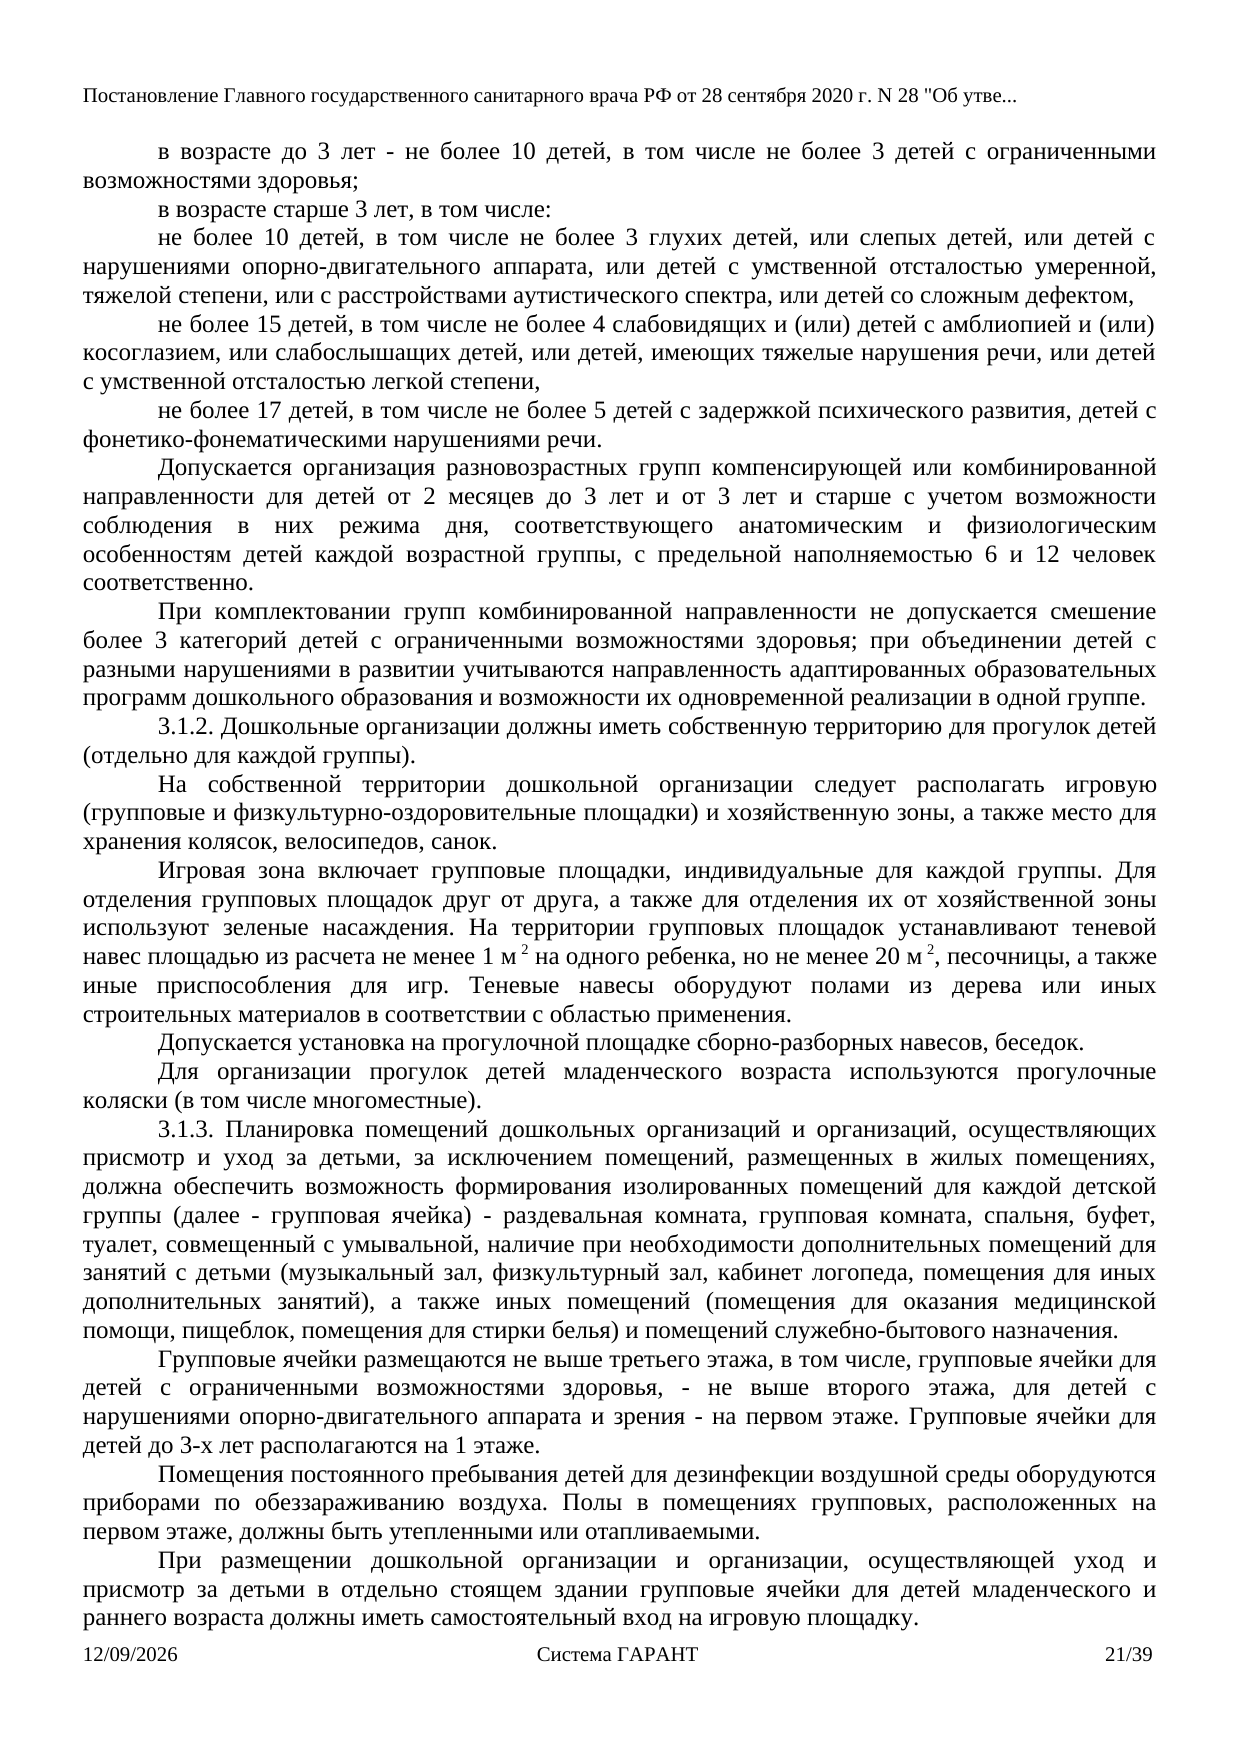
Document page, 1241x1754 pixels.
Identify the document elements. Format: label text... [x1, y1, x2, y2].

text Групповые ячейки размещаются не выше третьего этажа, в том числе, групповые ячейки для детей с ограниченными возможностями здоровья, - не выше второго этажа, для детей с нарушениями опорно-двигательного аппарата и зрения - на первом этаже. Групповые ячейки для детей до 3-х лет располагаются на 1 этаже. [83, 1344, 1157, 1459]
text не более 10 детей, в том числе не более 3 глухих детей, или слепых детей, или детей с нарушениями опорно-двигательного аппарата, или детей с умственной отсталостью умеренной, тяжелой степени, или с расстройствами аутистического спектра, или детей со сложным дефектом, [83, 222, 1157, 309]
text При комплектовании групп комбинированной направленности не допускается смешение более 3 категорий детей с ограниченными возможностями здоровья; при объединении детей с разными нарушениями в развитии учитываются направленность адаптированных образовательных программ дошкольного образования и возможности их одновременной реализации в одной группе. [83, 596, 1157, 711]
text 3.1.2. Дошкольные организации должны иметь собственную территорию для прогулок детей (отдельно для каждой группы). [83, 711, 1157, 769]
text 3.1.3. Планировка помещений дошкольных организаций и организаций, осуществляющих присмотр и уход за детьми, за исключением помещений, размещенных в жилых помещениях, должна обеспечить возможность формирования изолированных помещений для каждой детской группы (далее - групповая ячейка) - раздевальная комната, групповая комната, спальня, буфет, туалет, совмещенный с умывальной, наличие при необходимости дополнительных помещений для занятий с детьми (музыкальный зал, физкультурный зал, кабинет логопеда, помещения для иных дополнительных занятий), а также иных помещений (помещения для оказания медицинской помощи, пищеблок, помещения для стирки белья) и помещений служебно-бытового назначения. [83, 1114, 1157, 1344]
text Игровая зона включает групповые площадки, индивидуальные для каждой группы. Для отделения групповых площадок друг от друга, а также для отделения их от хозяйственной зоны используют зеленые насаждения. На территории групповых площадок устанавливают теневой навес площадью из расчета не менее 1 м 2 на одного ребенка, но не менее 20 м 2, песочницы, а также иные приспособления для игр. Теневые навесы оборудуют полами из дерева или иных строительных материалов в соответствии с областью применения. [83, 855, 1157, 1027]
text Для организации прогулок детей младенческого возраста используются прогулочные коляски (в том числе многоместные). [83, 1056, 1157, 1114]
text не более 15 детей, в том числе не более 4 слабовидящих и (или) детей с амблиопией и (или) косоглазием, или слабослышащих детей, или детей, имеющих тяжелые нарушения речи, или детей с умственной отсталостью легкой степени, [83, 309, 1157, 395]
text не более 17 детей, в том числе не более 5 детей с задержкой психического развития, детей с фонетико-фонематическими нарушениями речи. [83, 395, 1157, 452]
text При размещении дошкольной организации и организации, осуществляющей уход и присмотр за детьми в отдельно стоящем здании групповые ячейки для детей младенческого и раннего возраста должны иметь самостоятельный вход на игровую площадку. [83, 1545, 1157, 1631]
text в возрасте старше 3 лет, в том числе: [83, 194, 1157, 222]
text Помещения постоянного пребывания детей для дезинфекции воздушной среды оборудуются приборами по обеззараживанию воздуха. Полы в помещениях групповых, расположенных на первом этаже, должны быть утепленными или отапливаемыми. [83, 1459, 1157, 1545]
text Допускается организация разновозрастных групп компенсирующей или комбинированной направленности для детей от 2 месяцев до 3 лет и от 3 лет и старше с учетом возможности соблюдения в них режима дня, соответствующего анатомическим и физиологическим особенностям детей каждой возрастной группы, с предельной наполняемостью 6 и 12 человек соответственно. [83, 452, 1157, 596]
text Допускается установка на прогулочной площадке сборно-разборных навесов, беседок. [83, 1027, 1157, 1056]
text На собственной территории дошкольной организации следует располагать игровую (групповые и физкультурно-оздоровительные площадки) и хозяйственную зоны, а также место для хранения колясок, велосипедов, санок. [83, 769, 1157, 855]
text в возрасте до 3 лет - не более 10 детей, в том числе не более 3 детей с ограниченными возможностями здоровья; [83, 136, 1157, 194]
